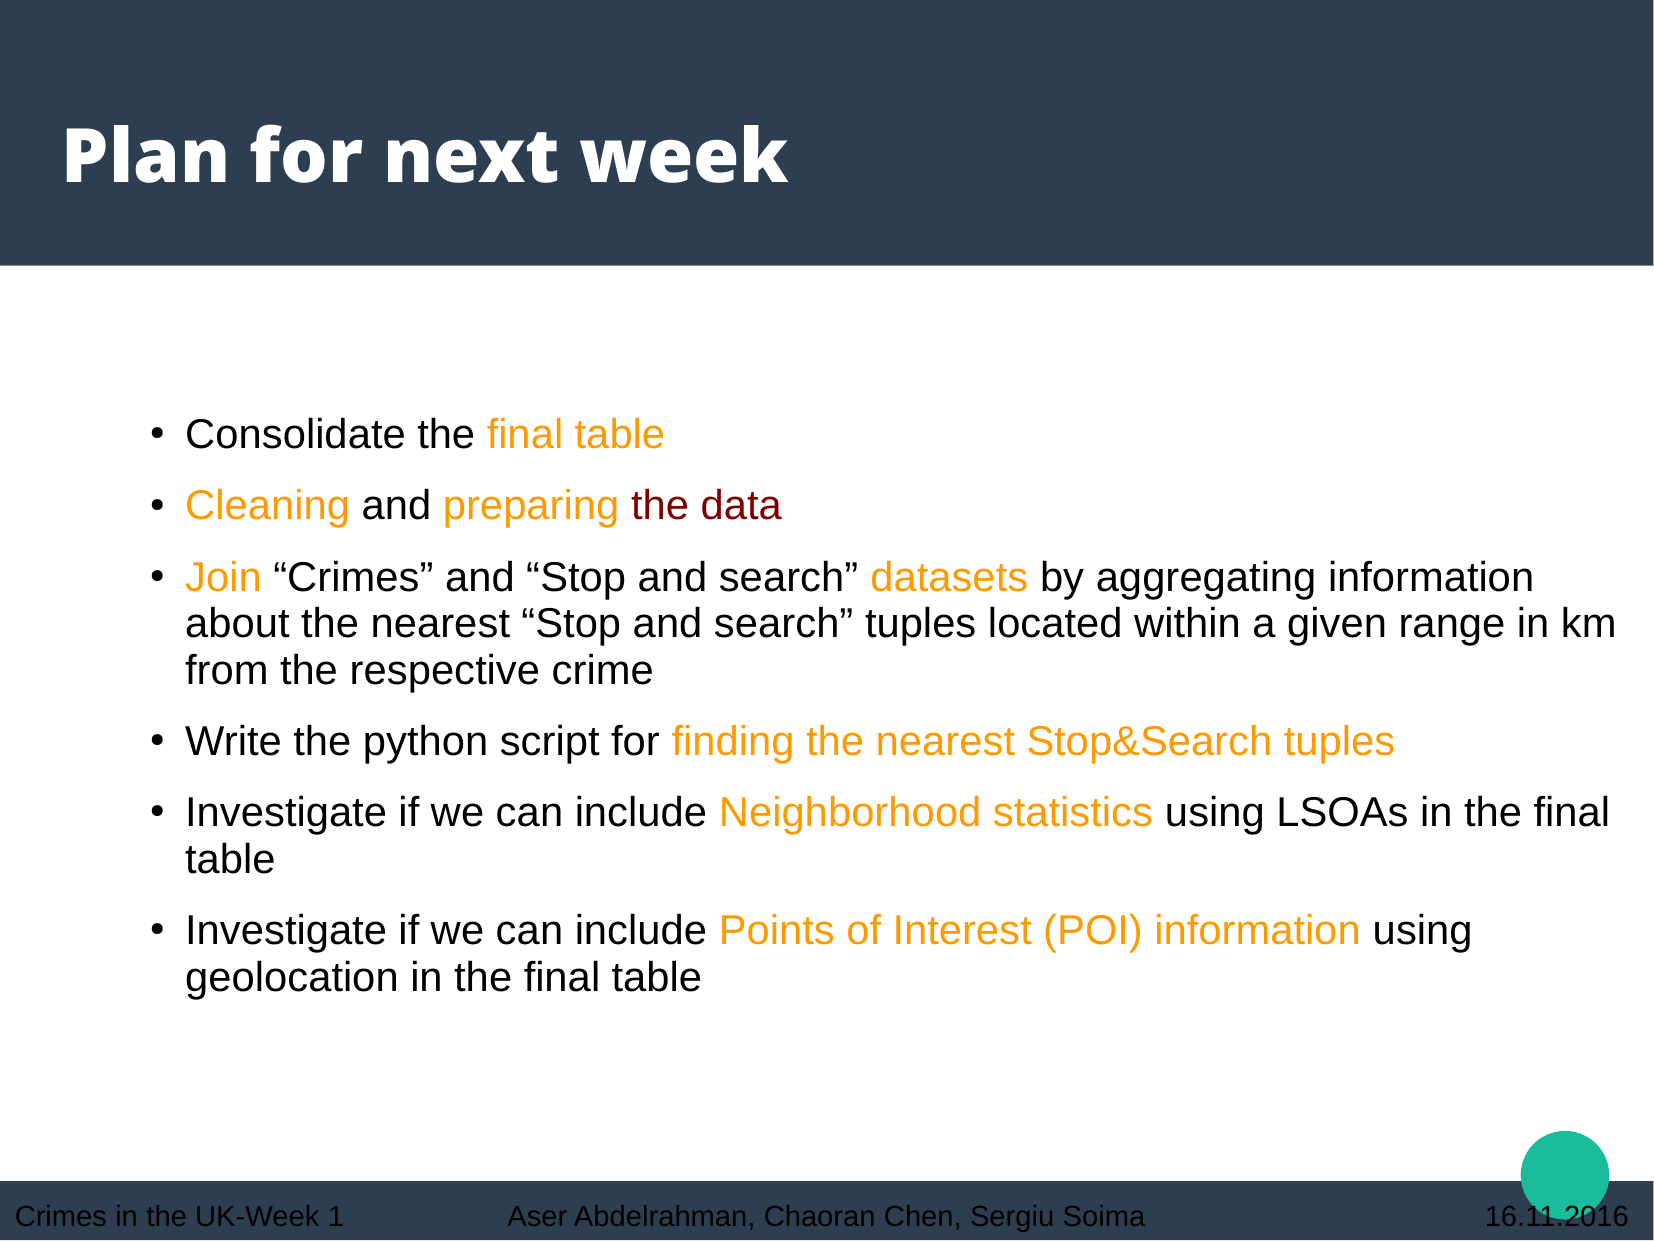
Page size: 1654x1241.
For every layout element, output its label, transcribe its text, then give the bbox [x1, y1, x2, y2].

text_box Consolidate the final table Cleaning and preparing the data Join “Crimes” and “Stop and search” datasets by aggregating information about the nearest “Stop and search” tuples located within a given range in km from the respective crime Write the python script for finding the nearest Stop&Search tuples Investigate if we can include Neighborhood statistics using LSOAs in the final table Investigate if we can include Points of Interest (POI) information using geolocation in the final table [135, 403, 1636, 1021]
text_box 16.11.2016 [1470, 1192, 1654, 1241]
text_box Crimes in the UK-Week 1 [0, 1192, 409, 1241]
text_box Aser Abdelrahman, Chaoran Chen, Sergiu Soima [476, 1192, 1178, 1241]
title Plan for next week [61, 49, 1592, 257]
